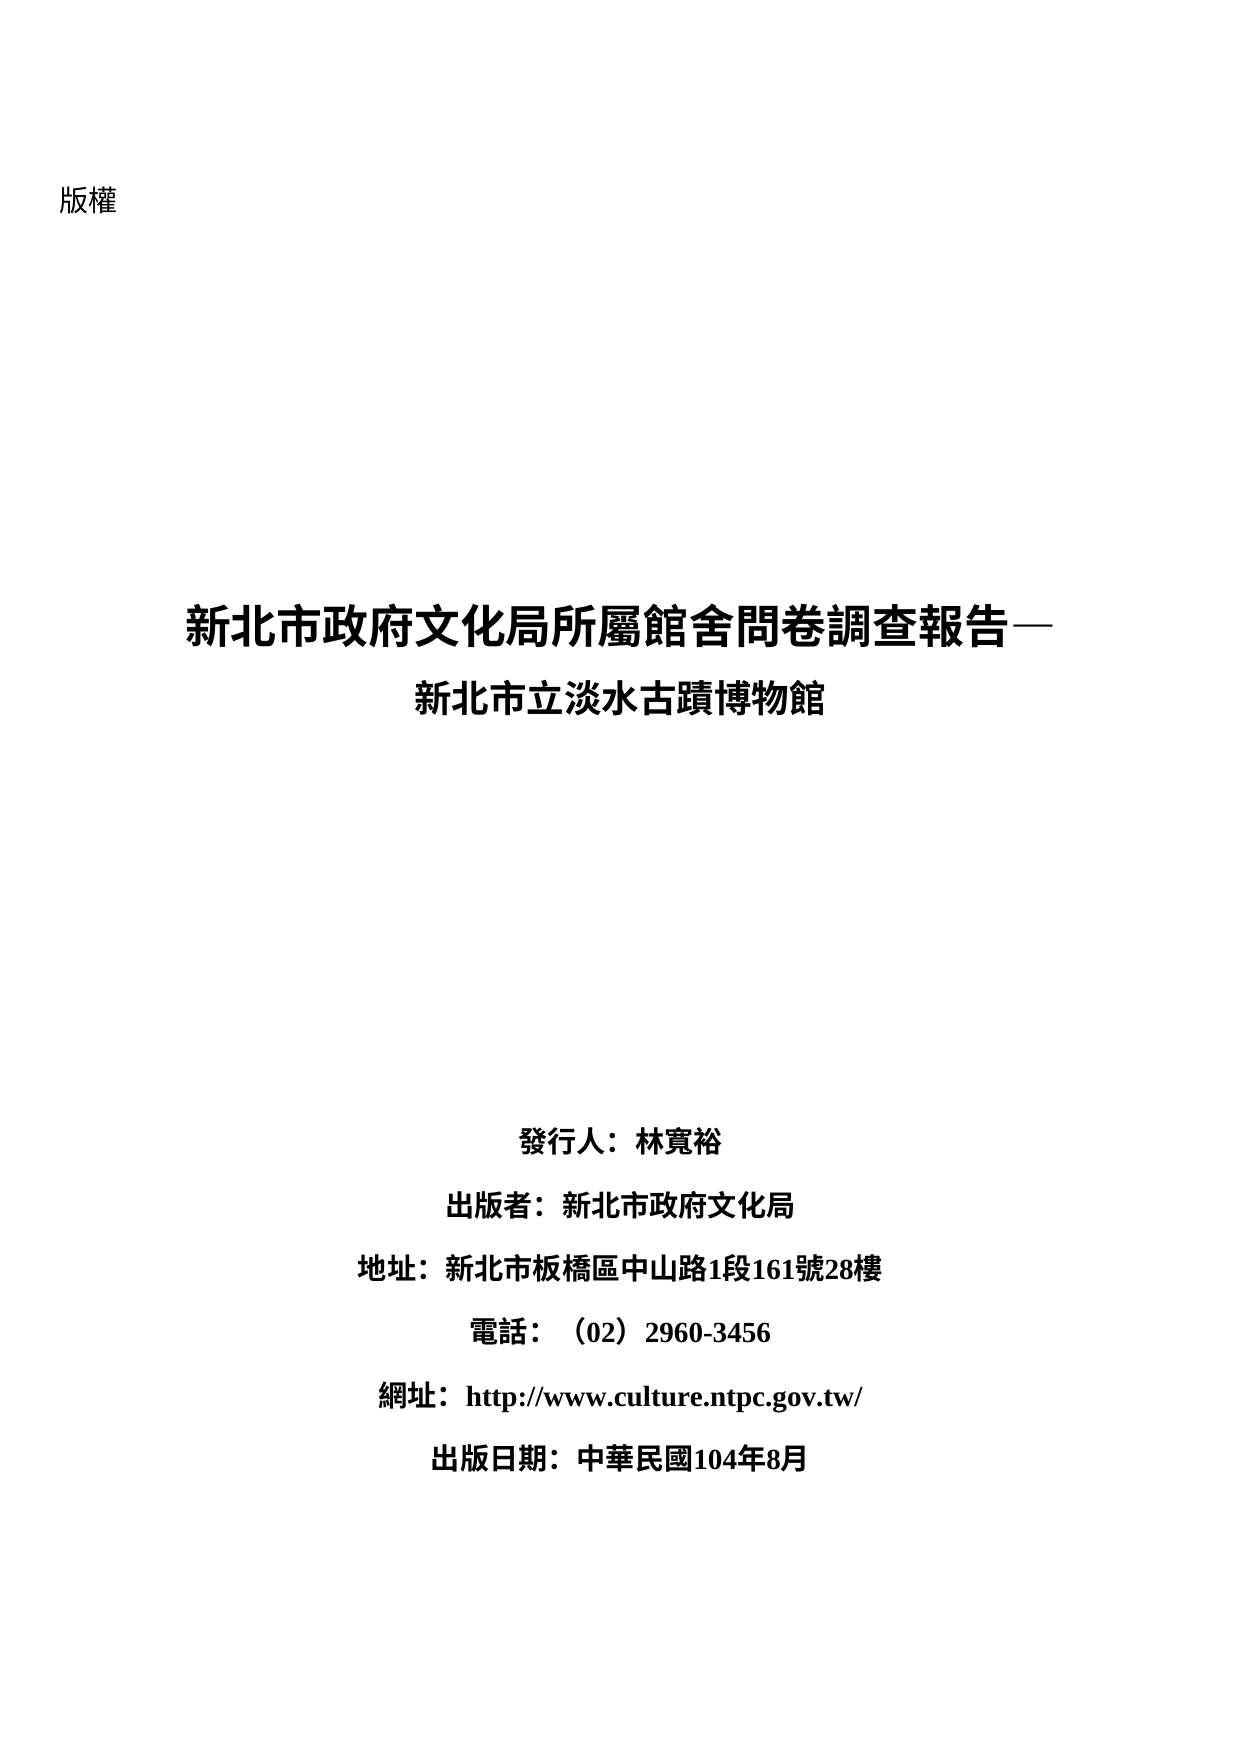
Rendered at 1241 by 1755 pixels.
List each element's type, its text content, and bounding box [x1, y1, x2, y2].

text 新北市政府文化局所屬館舍問卷調查報告— [59, 590, 1181, 657]
text 出版日期：中華民國104年8月 [59, 1436, 1181, 1478]
text 地址：新北市板橋區中山路1段161號28樓 [59, 1246, 1181, 1288]
text 新北市立淡水古蹟博物館 [59, 669, 1181, 723]
text 發行人：林寬裕 [59, 1119, 1181, 1161]
text 版權 [59, 177, 1171, 219]
text 出版者：新北市政府文化局 [59, 1182, 1181, 1224]
text 電話：（02）2960-3456 [59, 1309, 1181, 1351]
text 網址：http://www.culture.ntpc.gov.tw/ [59, 1372, 1181, 1415]
